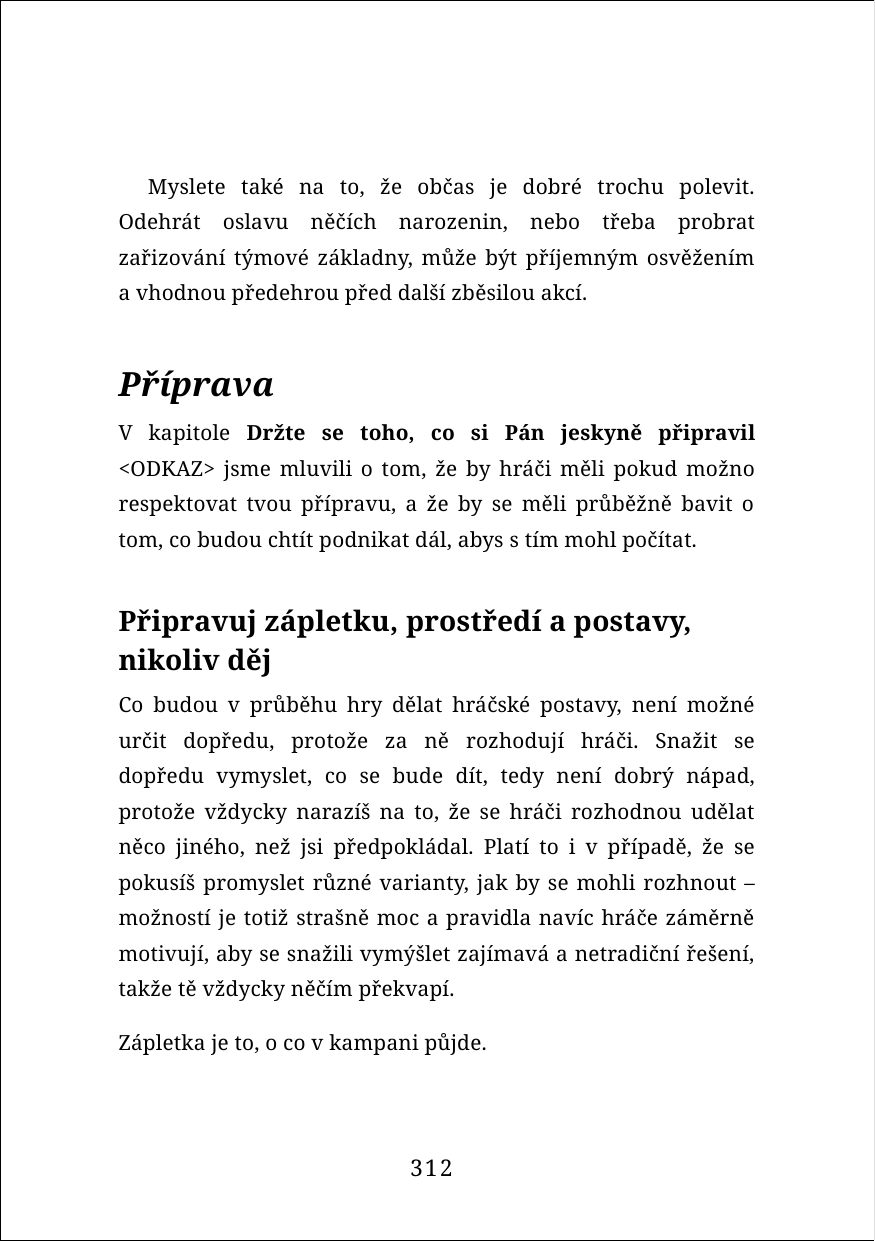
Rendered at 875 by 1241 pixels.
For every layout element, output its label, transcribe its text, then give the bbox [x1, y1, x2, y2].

text Zápletka je to, o co v kampani půjde. [118, 1028, 756, 1056]
text V kapitole Držte se toho, co si Pán jeskyně připravil <ODKAZ> jsme mluvili o tom, že by hráči měli pokud možno respektovat tvou přípravu, a že by se měli průběžně bavit o tom, co budou chtít podnikat dál, abys s tím mohl počítat. [118, 418, 756, 553]
subtitle Příprava [118, 361, 756, 407]
text Myslete také na to, že občas je dobré trochu polevit. Odehrát oslavu něčích narozenin, nebo třeba probrat zařizování týmové základny, může být příjemným osvěžením a vhodnou předehrou před další zběsilou akcí. [118, 172, 756, 307]
subtitle Připravuj zápletku, prostředí a postavy, nikoliv děj [118, 602, 756, 678]
text Co budou v průběhu hry dělat hráčské postavy, není možné určit dopředu, protože za ně rozhodují hráči. Snažit se dopředu vymyslet, co se bude dít, tedy není dobrý nápad, protože vždycky narazíš na to, že se hráči rozhodnou udělat něco jiného, než jsi předpokládal. Platí to i v případě, že se pokusíš promyslet různé varianty, jak by se mohli rozhnout – možností je totiž strašně moc a pravidla navíc hráče záměrně motivují, aby se snažili vymýšlet zajímavá a netradiční řešení, takže tě vždycky něčím překvapí. [118, 690, 756, 1003]
